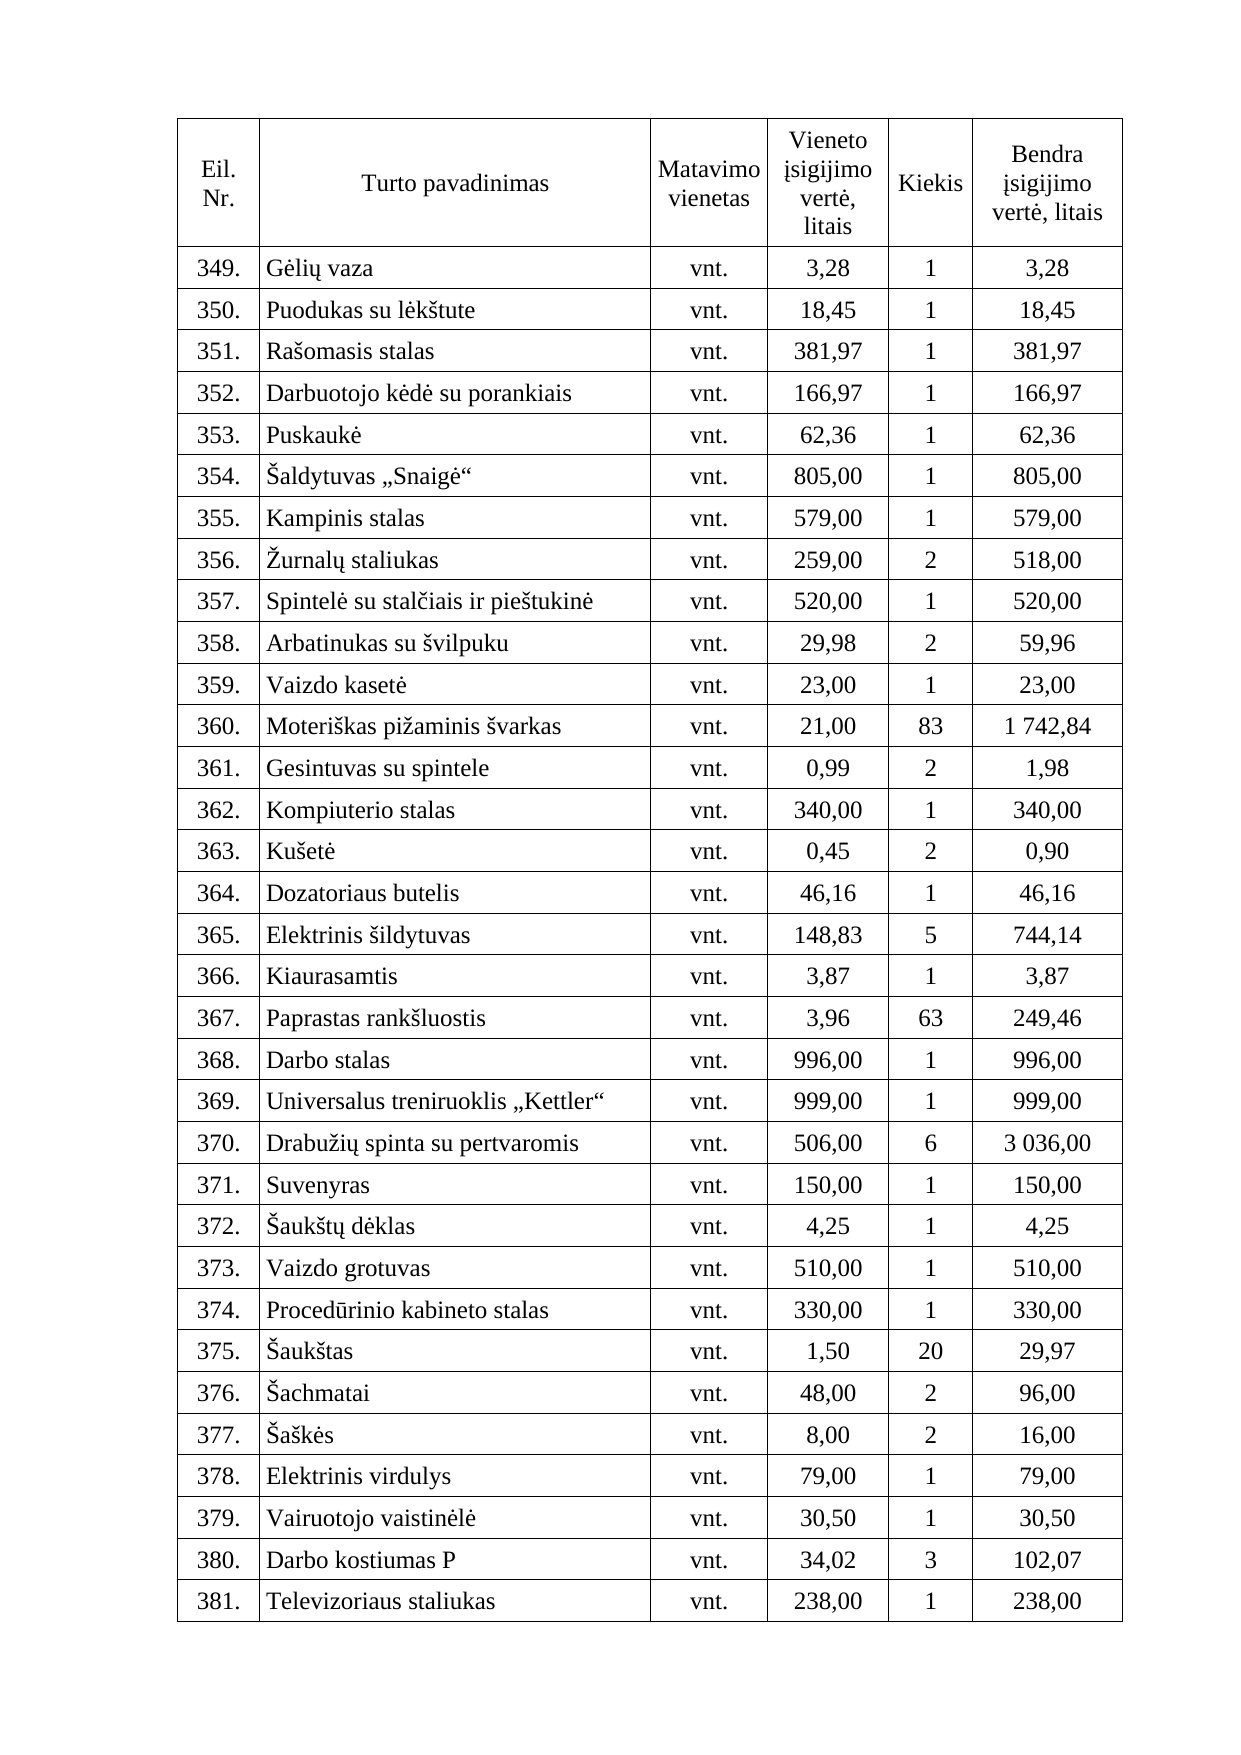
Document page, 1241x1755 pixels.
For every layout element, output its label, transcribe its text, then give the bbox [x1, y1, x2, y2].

table_cell vnt. [651, 330, 767, 371]
table_cell vnt. [651, 914, 767, 954]
table_cell 2 [889, 1372, 972, 1413]
table_cell vnt. [651, 747, 767, 788]
table_cell 259,00 [768, 539, 888, 579]
table_cell 2 [889, 747, 972, 788]
table_cell 83 [889, 705, 972, 746]
table_cell Universalus treniruoklis „Kettler“ [260, 1080, 650, 1121]
table_cell 3,28 [768, 247, 888, 288]
table_cell 1 [889, 414, 972, 454]
table_cell vnt. [651, 622, 767, 663]
table_cell 1 [889, 330, 972, 371]
table_cell 520,00 [768, 580, 888, 621]
table_cell Žurnalų staliukas [260, 539, 650, 579]
table_cell 361. [178, 747, 259, 788]
table_cell 166,97 [768, 372, 888, 413]
table_cell Darbuotojo kėdė su porankiais [260, 372, 650, 413]
table_cell vnt. [651, 580, 767, 621]
table_cell 579,00 [768, 497, 888, 538]
table_cell Šaukštas [260, 1330, 650, 1371]
table_cell 150,00 [973, 1164, 1122, 1204]
table_cell 18,45 [768, 289, 888, 329]
table_cell 349. [178, 247, 259, 288]
table_cell 1 [889, 1080, 972, 1121]
table_cell Kiaurasamtis [260, 955, 650, 996]
table_cell 340,00 [973, 789, 1122, 829]
table_cell 1 [889, 1455, 972, 1496]
table_cell Darbo kostiumas P [260, 1539, 650, 1579]
table_cell vnt. [651, 1289, 767, 1329]
table_cell 362. [178, 789, 259, 829]
table_cell 356. [178, 539, 259, 579]
table_cell 2 [889, 830, 972, 871]
table_cell 96,00 [973, 1372, 1122, 1413]
table_cell 8,00 [768, 1414, 888, 1454]
table_cell Televizoriaus staliukas [260, 1580, 650, 1621]
table_cell 21,00 [768, 705, 888, 746]
table_cell Puskaukė [260, 414, 650, 454]
table_cell vnt. [651, 1205, 767, 1246]
table_cell vnt. [651, 455, 767, 496]
table_cell Vaizdo grotuvas [260, 1247, 650, 1288]
table_cell 999,00 [768, 1080, 888, 1121]
table_cell 1 [889, 289, 972, 329]
table_cell 510,00 [973, 1247, 1122, 1288]
table_cell 351. [178, 330, 259, 371]
table_cell vnt. [651, 1080, 767, 1121]
table_cell Arbatinukas su švilpuku [260, 622, 650, 663]
table_cell 353. [178, 414, 259, 454]
table_cell 359. [178, 664, 259, 704]
table_cell 381,97 [768, 330, 888, 371]
table_cell Elektrinis šildytuvas [260, 914, 650, 954]
table_cell 376. [178, 1372, 259, 1413]
table_cell Elektrinis virdulys [260, 1455, 650, 1496]
table_cell vnt. [651, 955, 767, 996]
table_cell 1 [889, 1289, 972, 1329]
table_cell 3 036,00 [973, 1122, 1122, 1163]
table_cell 1 [889, 1039, 972, 1079]
table_cell 62,36 [973, 414, 1122, 454]
table_cell 1 [889, 455, 972, 496]
table_cell 358. [178, 622, 259, 663]
table_cell 1 [889, 664, 972, 704]
table_cell Šaškės [260, 1414, 650, 1454]
table_cell Rašomasis stalas [260, 330, 650, 371]
table_cell 1,98 [973, 747, 1122, 788]
table_cell Darbo stalas [260, 1039, 650, 1079]
table_cell vnt. [651, 1580, 767, 1621]
table_cell 3,96 [768, 997, 888, 1038]
table_cell 0,90 [973, 830, 1122, 871]
table_cell 378. [178, 1455, 259, 1496]
table_cell vnt. [651, 1414, 767, 1454]
table_cell 350. [178, 289, 259, 329]
table_cell Kompiuterio stalas [260, 789, 650, 829]
table_cell 373. [178, 1247, 259, 1288]
table_cell 352. [178, 372, 259, 413]
table_cell vnt. [651, 1455, 767, 1496]
table_cell 238,00 [973, 1580, 1122, 1621]
table_cell 4,25 [973, 1205, 1122, 1246]
table_cell 372. [178, 1205, 259, 1246]
table_cell 357. [178, 580, 259, 621]
table_cell vnt. [651, 1122, 767, 1163]
table_cell 30,50 [973, 1497, 1122, 1538]
table_cell vnt. [651, 997, 767, 1038]
table_cell 30,50 [768, 1497, 888, 1538]
table_cell 3,28 [973, 247, 1122, 288]
table_cell 381,97 [973, 330, 1122, 371]
table_cell 330,00 [973, 1289, 1122, 1329]
table_cell vnt. [651, 539, 767, 579]
table_cell 1,50 [768, 1330, 888, 1371]
table_cell Vairuotojo vaistinėlė [260, 1497, 650, 1538]
table_cell 46,16 [973, 872, 1122, 913]
table_cell 996,00 [973, 1039, 1122, 1079]
table_cell 805,00 [768, 455, 888, 496]
table_cell vnt. [651, 1497, 767, 1538]
table_cell 46,16 [768, 872, 888, 913]
table_cell 3,87 [973, 955, 1122, 996]
table_cell vnt. [651, 1247, 767, 1288]
table_cell vnt. [651, 664, 767, 704]
table_cell 999,00 [973, 1080, 1122, 1121]
table_cell Vaizdo kasetė [260, 664, 650, 704]
table_cell 238,00 [768, 1580, 888, 1621]
table_cell Kampinis stalas [260, 497, 650, 538]
table_cell vnt. [651, 372, 767, 413]
table_cell 375. [178, 1330, 259, 1371]
table_cell Šaukštų dėklas [260, 1205, 650, 1246]
table_cell 1 [889, 1164, 972, 1204]
table_cell 369. [178, 1080, 259, 1121]
table_cell Puodukas su lėkštute [260, 289, 650, 329]
table_cell 510,00 [768, 1247, 888, 1288]
table_cell 79,00 [973, 1455, 1122, 1496]
table_cell Gėlių vaza [260, 247, 650, 288]
table_cell 1 [889, 789, 972, 829]
table_cell 1 [889, 1247, 972, 1288]
table_cell 805,00 [973, 455, 1122, 496]
table_cell 379. [178, 1497, 259, 1538]
table_header Turto pavadinimas [260, 119, 650, 246]
table_cell 340,00 [768, 789, 888, 829]
table_cell 48,00 [768, 1372, 888, 1413]
table_header Eil. Nr. [178, 119, 259, 246]
table_cell Gesintuvas su spintele [260, 747, 650, 788]
table_cell vnt. [651, 1164, 767, 1204]
table_cell Suvenyras [260, 1164, 650, 1204]
table_cell 374. [178, 1289, 259, 1329]
table_cell Procedūrinio kabineto stalas [260, 1289, 650, 1329]
table_cell 1 [889, 1580, 972, 1621]
table_cell 370. [178, 1122, 259, 1163]
table_cell 0,99 [768, 747, 888, 788]
table_cell Spintelė su stalčiais ir pieštukinė [260, 580, 650, 621]
table_cell 62,36 [768, 414, 888, 454]
table_cell 354. [178, 455, 259, 496]
table_cell vnt. [651, 1039, 767, 1079]
table_cell 34,02 [768, 1539, 888, 1579]
table_cell vnt. [651, 1539, 767, 1579]
table_cell 20 [889, 1330, 972, 1371]
table_cell 506,00 [768, 1122, 888, 1163]
table_cell 23,00 [973, 664, 1122, 704]
table_cell vnt. [651, 289, 767, 329]
table_header Kiekis [889, 119, 972, 246]
table_cell Drabužių spinta su pertvaromis [260, 1122, 650, 1163]
table_cell 365. [178, 914, 259, 954]
table_cell 330,00 [768, 1289, 888, 1329]
table_cell 16,00 [973, 1414, 1122, 1454]
table_cell 63 [889, 997, 972, 1038]
table_cell 18,45 [973, 289, 1122, 329]
table_cell 150,00 [768, 1164, 888, 1204]
table_cell Paprastas rankšluostis [260, 997, 650, 1038]
table_cell 2 [889, 622, 972, 663]
table_cell 59,96 [973, 622, 1122, 663]
table_cell 366. [178, 955, 259, 996]
table_cell 249,46 [973, 997, 1122, 1038]
table_cell Kušetė [260, 830, 650, 871]
table_cell vnt. [651, 872, 767, 913]
table_cell 29,97 [973, 1330, 1122, 1371]
table_cell vnt. [651, 1372, 767, 1413]
table_header Bendra įsigijimo vertė, litais [973, 119, 1122, 246]
table_cell 744,14 [973, 914, 1122, 954]
table_cell 371. [178, 1164, 259, 1204]
table_cell 380. [178, 1539, 259, 1579]
table_cell vnt. [651, 705, 767, 746]
table_cell 6 [889, 1122, 972, 1163]
table_cell 102,07 [973, 1539, 1122, 1579]
table_cell 23,00 [768, 664, 888, 704]
table_cell Moteriškas pižaminis švarkas [260, 705, 650, 746]
table_cell vnt. [651, 1330, 767, 1371]
table_cell 4,25 [768, 1205, 888, 1246]
table_cell 29,98 [768, 622, 888, 663]
table_cell Dozatoriaus butelis [260, 872, 650, 913]
table_cell 996,00 [768, 1039, 888, 1079]
table_cell 364. [178, 872, 259, 913]
table_cell 381. [178, 1580, 259, 1621]
table_cell 1 [889, 1205, 972, 1246]
table_cell 1 [889, 372, 972, 413]
table_cell 3 [889, 1539, 972, 1579]
table_cell 79,00 [768, 1455, 888, 1496]
table_cell vnt. [651, 830, 767, 871]
table_cell Šachmatai [260, 1372, 650, 1413]
table_cell vnt. [651, 789, 767, 829]
table_cell 1 [889, 247, 972, 288]
table_cell 377. [178, 1414, 259, 1454]
table_cell Šaldytuvas „Snaigė“ [260, 455, 650, 496]
table_cell 360. [178, 705, 259, 746]
table_cell 1 [889, 580, 972, 621]
table_cell 1 [889, 955, 972, 996]
table_cell vnt. [651, 497, 767, 538]
table_cell 1 [889, 497, 972, 538]
table_cell 579,00 [973, 497, 1122, 538]
table_cell 0,45 [768, 830, 888, 871]
table_header Matavimo vienetas [651, 119, 767, 246]
table_cell vnt. [651, 247, 767, 288]
table_cell 520,00 [973, 580, 1122, 621]
table_cell 2 [889, 1414, 972, 1454]
table_cell 1 [889, 1497, 972, 1538]
table_cell 148,83 [768, 914, 888, 954]
table_cell 2 [889, 539, 972, 579]
table_cell 355. [178, 497, 259, 538]
table_cell 1 742,84 [973, 705, 1122, 746]
table_cell 3,87 [768, 955, 888, 996]
table_header Vieneto įsigijimo vertė, litais [768, 119, 888, 246]
table_cell 518,00 [973, 539, 1122, 579]
table_cell 368. [178, 1039, 259, 1079]
table_cell 363. [178, 830, 259, 871]
table_cell 5 [889, 914, 972, 954]
table_cell 1 [889, 872, 972, 913]
table_cell 166,97 [973, 372, 1122, 413]
table_cell 367. [178, 997, 259, 1038]
table_cell vnt. [651, 414, 767, 454]
